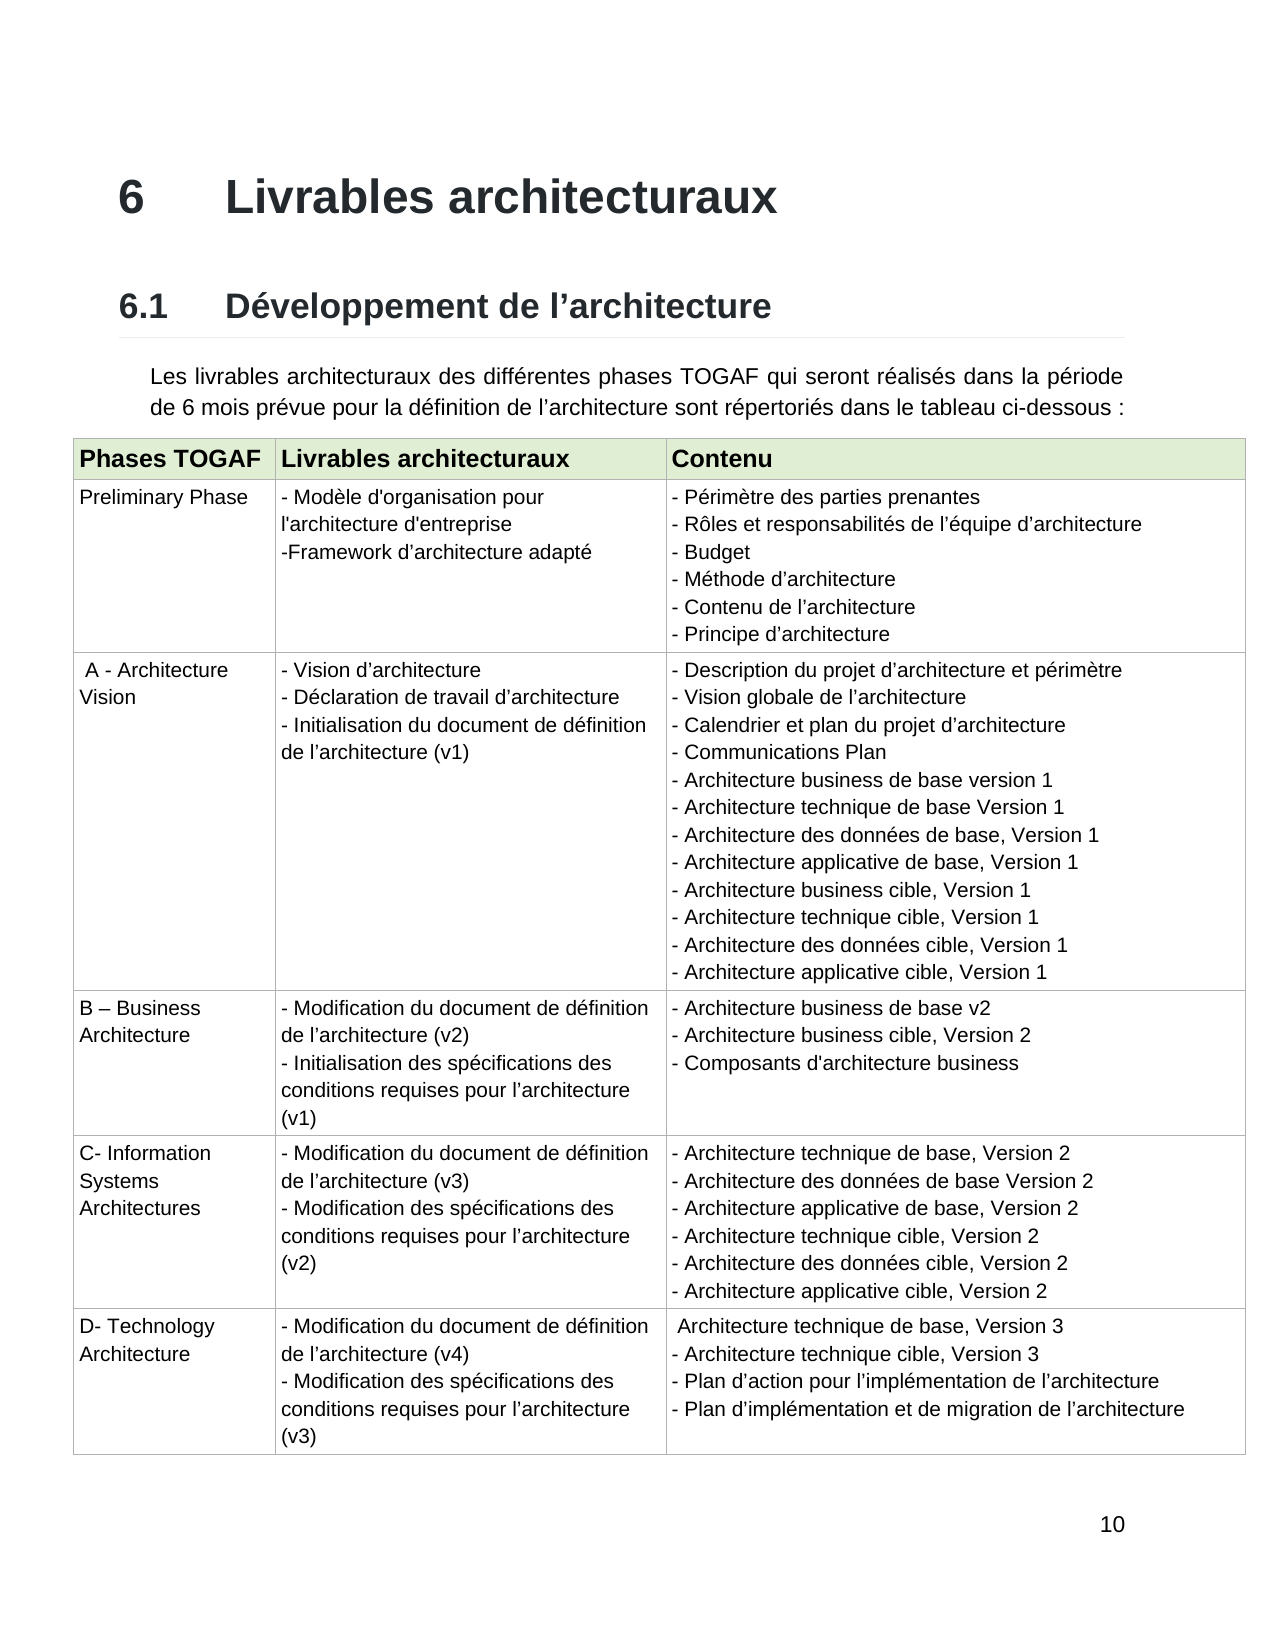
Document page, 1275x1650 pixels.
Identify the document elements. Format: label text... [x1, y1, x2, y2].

table_cell - Modification du document de définition de l’architecture (v3) - Modification des spécifications des conditions requises pour l’architecture (v2) [276, 1136, 666, 1308]
subtitle Livrables architecturaux [119, 168, 1125, 223]
table_cell - Modification du document de définition de l’architecture (v2) - Initialisation des spécifications des conditions requises pour l’architecture (v1) [276, 991, 666, 1135]
table_header Phases TOGAF [74, 439, 275, 479]
table_cell - Vision d’architecture - Déclaration de travail d’architecture - Initialisation du document de définition de l’architecture (v1) [276, 653, 666, 990]
table_cell Architecture technique de base, Version 3 - Architecture technique cible, Version 3 - Plan d’action pour l’implémentation de l’architecture - Plan d’implémentation et de migration de l’architecture [667, 1309, 1245, 1454]
table_cell - Modification du document de définition de l’architecture (v4) - Modification des spécifications des conditions requises pour l’architecture (v3) [276, 1309, 666, 1454]
table_cell - Modèle d'organisation pour l'architecture d'entreprise -Framework d’architecture adapté [276, 480, 666, 652]
table_cell C- Information Systems Architectures [74, 1136, 275, 1308]
subtitle Développement de l’architecture [119, 286, 1125, 337]
table_cell Preliminary Phase [74, 480, 275, 652]
text Les livrables architecturaux des différentes phases TOGAF qui seront réalisés dans la période de 6 mois prévue pour la définition de l’architecture sont répertoriés dans le tableau ci-dessous : [150, 363, 1125, 420]
table_header Livrables architecturaux [276, 439, 666, 479]
table_cell A - Architecture Vision [74, 653, 275, 990]
table_cell - Périmètre des parties prenantes - Rôles et responsabilités de l’équipe d’architecture - Budget - Méthode d’architecture - Contenu de l’architecture - Principe d’architecture [667, 480, 1245, 652]
table_cell B – Business Architecture [74, 991, 275, 1135]
table_cell - Description du projet d’architecture et périmètre - Vision globale de l’architecture - Calendrier et plan du projet d’architecture - Communications Plan - Architecture business de base version 1 - Architecture technique de base Version 1 - Architecture des données de base, Version 1 - Architecture applicative de base, Version 1 - Architecture business cible, Version 1 - Architecture technique cible, Version 1 - Architecture des données cible, Version 1 - Architecture applicative cible, Version 1 [667, 653, 1245, 990]
table_cell - Architecture business de base v2 - Architecture business cible, Version 2 - Composants d'architecture business [667, 991, 1245, 1135]
table_header Contenu [667, 439, 1245, 479]
table_cell - Architecture technique de base, Version 2 - Architecture des données de base Version 2 - Architecture applicative de base, Version 2 - Architecture technique cible, Version 2 - Architecture des données cible, Version 2 - Architecture applicative cible, Version 2 [667, 1136, 1245, 1308]
table_cell D- Technology Architecture [74, 1309, 275, 1454]
